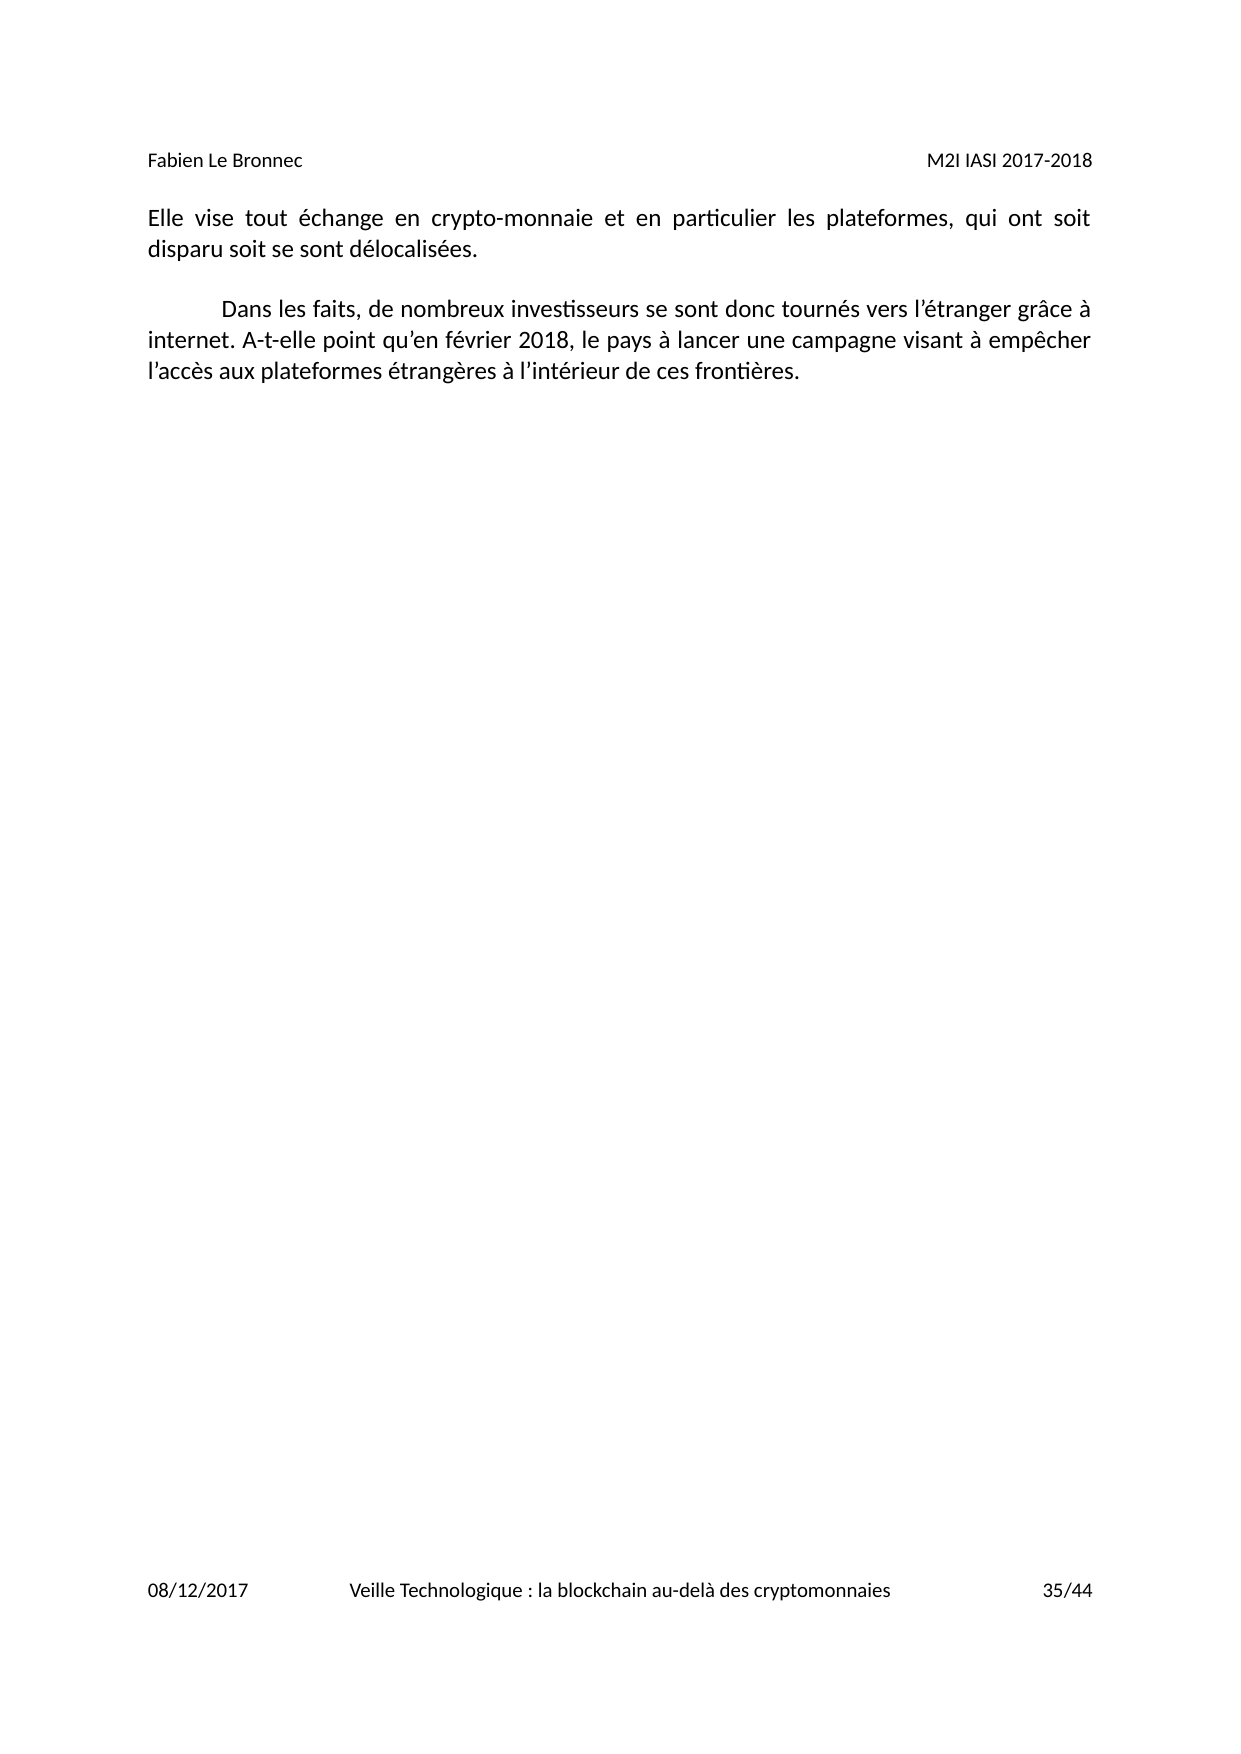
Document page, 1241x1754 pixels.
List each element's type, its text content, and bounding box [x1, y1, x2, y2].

text Elle vise tout échange en crypto-monnaie et en particulier les plateformes, qui ont soit disparu soit se sont délocalisées. [148, 202, 1093, 264]
text Dans les faits, de nombreux investisseurs se sont donc tournés vers l’étranger grâce à internet. A-t-elle point qu’en février 2018, le pays à lancer une campagne visant à empêcher l’accès aux plateformes étrangères à l’intérieur de ces frontières. [148, 293, 1093, 385]
